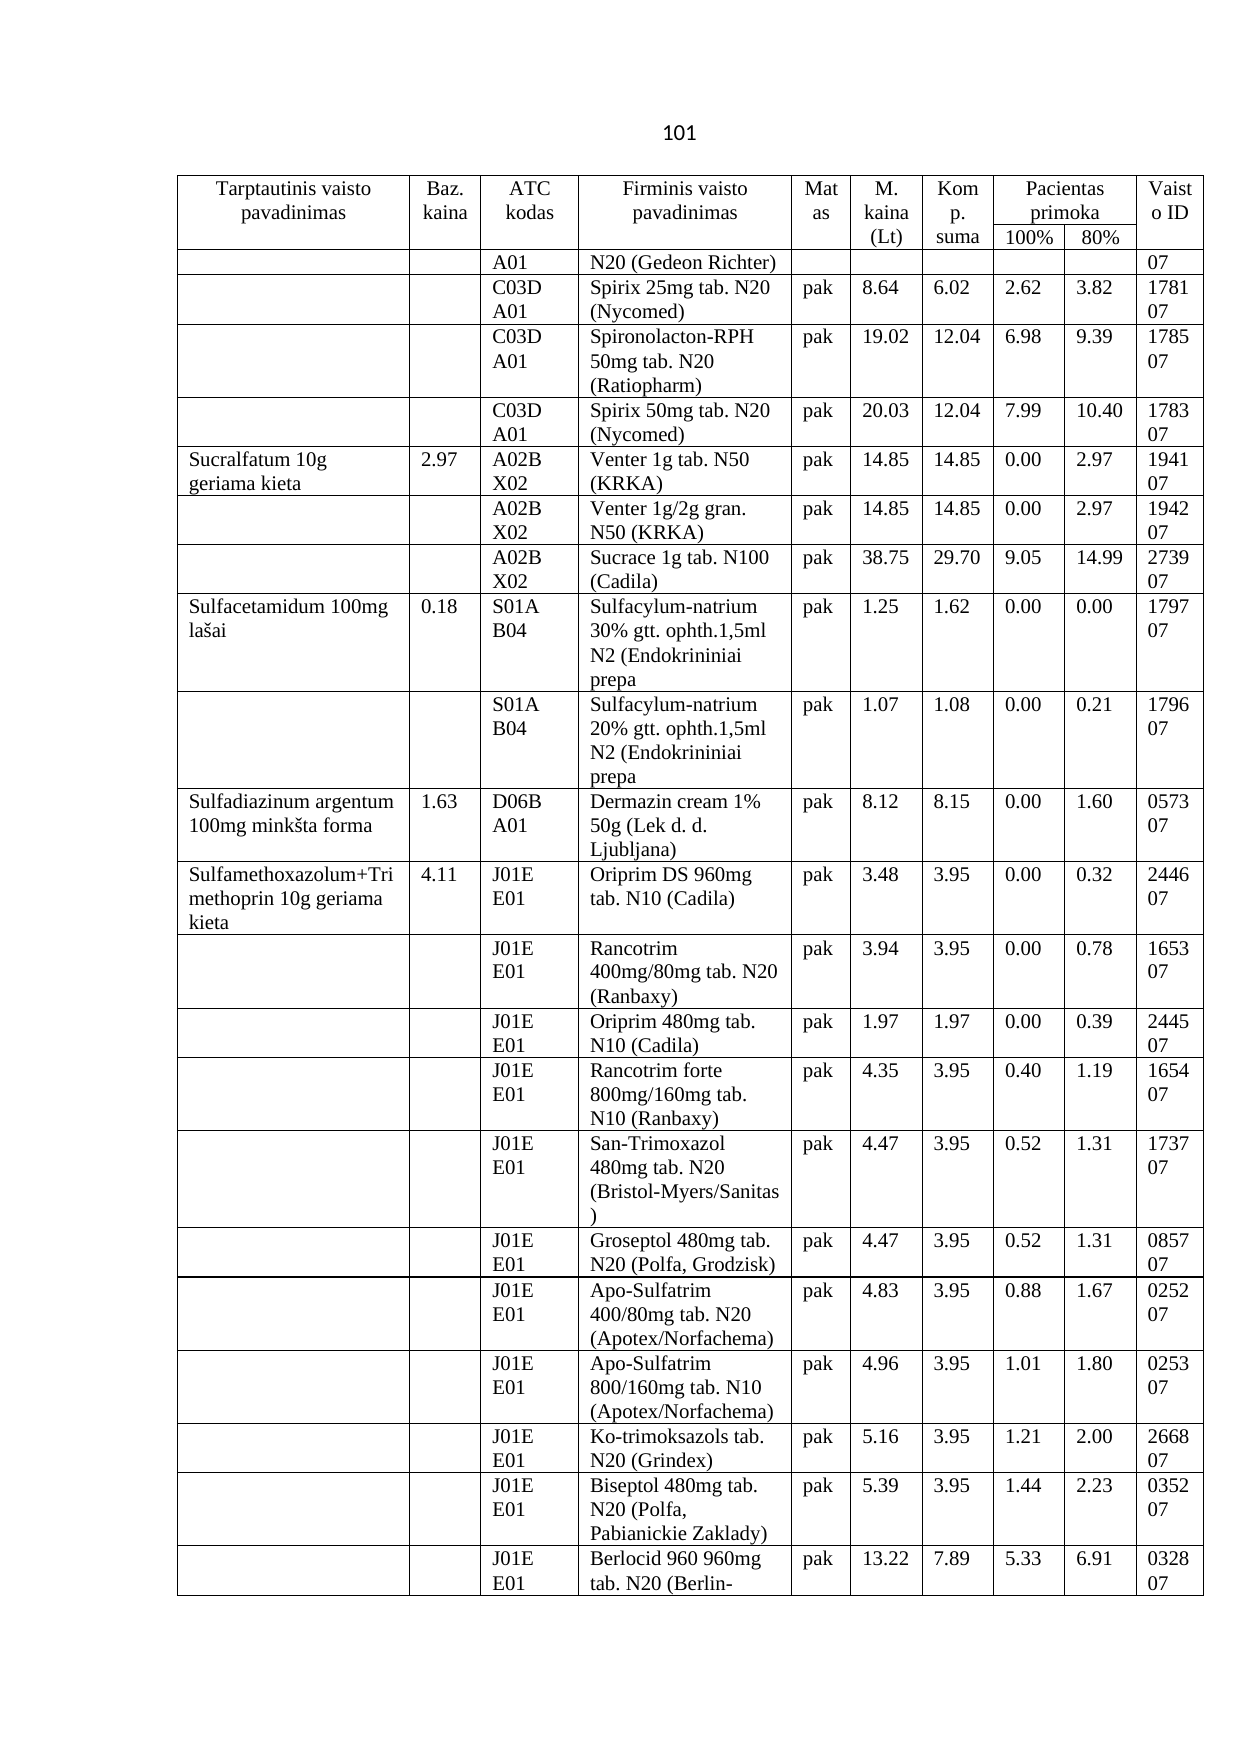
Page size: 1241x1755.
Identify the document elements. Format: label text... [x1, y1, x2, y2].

table_header ATC kodas [481, 176, 578, 249]
table_cell 0.00 [994, 594, 1064, 691]
table_cell 179707 [1137, 594, 1203, 691]
table_cell pak [792, 325, 850, 397]
table_cell 0.00 [1065, 594, 1136, 691]
table_cell 3.94 [851, 935, 922, 1008]
table_cell [178, 935, 409, 1008]
table_cell pak [792, 1228, 850, 1276]
table_cell 10.40 [1065, 398, 1136, 446]
table_cell 194207 [1137, 496, 1203, 544]
table_cell 80% [1065, 225, 1136, 249]
table_cell A02B X02 [481, 545, 578, 593]
table_header Komp. suma (Lt) [923, 176, 993, 249]
table_cell 8.15 [923, 789, 993, 861]
table_cell 1.80 [1065, 1351, 1136, 1423]
table_cell [178, 1278, 409, 1350]
table_cell [178, 1546, 409, 1594]
table_cell 2.23 [1065, 1473, 1136, 1545]
table_cell S01A B04 [481, 594, 578, 691]
table_cell [178, 1058, 409, 1130]
table_cell Ko-trimoksazols tab. N20 (Grindex) [579, 1424, 791, 1472]
table_cell pak [792, 496, 850, 544]
table_cell 1.25 [851, 594, 922, 691]
table_cell 12.04 [923, 398, 993, 446]
table_cell pak [792, 447, 850, 495]
table_cell 194107 [1137, 447, 1203, 495]
table_cell 9.39 [1065, 325, 1136, 397]
table_cell 1.08 [923, 692, 993, 788]
table_cell Sulfacylum-natrium 20% gtt. ophth.1,5ml N2 (Endokrininiai prepa [579, 692, 791, 788]
table_cell 14.99 [1065, 545, 1136, 593]
table_cell 13.22 [851, 1546, 922, 1594]
table_cell Biseptol 480mg tab. N20 (Polfa, Pabianickie Zaklady) [579, 1473, 791, 1545]
table_cell pak [792, 1424, 850, 1472]
table_cell pak [792, 1546, 850, 1594]
table_cell 14.85 [851, 447, 922, 495]
table_cell 0.00 [994, 862, 1064, 934]
table_cell Rancotrim forte 800mg/160mg tab. N10 (Ranbaxy) [579, 1058, 791, 1130]
table_cell pak [792, 1131, 850, 1227]
table_cell [410, 935, 480, 1008]
table_cell 6.02 [923, 250, 993, 274]
table_cell [178, 1473, 409, 1545]
table_cell Apo-Sulfatrim 400/80mg tab. N20 (Apotex/Norfachema) [579, 1278, 791, 1350]
table_cell 12.04 [923, 325, 993, 397]
table_header Pacientas primoka [994, 176, 1136, 224]
table_cell 1.01 [994, 1351, 1064, 1423]
table_cell 5.33 [994, 1546, 1064, 1594]
table_cell 0.78 [1065, 935, 1136, 1008]
table_cell 19.02 [851, 325, 922, 397]
table_cell J01E E01 [481, 862, 578, 934]
table_cell 0.52 [994, 1228, 1064, 1276]
table_cell 2.00 [1065, 1424, 1136, 1472]
table_cell J01E E01 [481, 935, 578, 1008]
table_cell [178, 1228, 409, 1276]
table_cell 3.95 [923, 862, 993, 934]
table_cell C03D A01 [481, 275, 578, 323]
table_cell Venter 1g tab. N50 (KRKA) [579, 447, 791, 495]
table_cell [410, 1131, 480, 1227]
table_cell 3.95 [923, 1424, 993, 1472]
table_cell 3.95 [923, 1278, 993, 1350]
table_cell [178, 1009, 409, 1057]
table_cell Sulfacylum-natrium 30% gtt. ophth.1,5ml N2 (Endokrininiai prepa [579, 594, 791, 691]
table_cell 179607 [1137, 692, 1203, 788]
table_cell J01E E01 [481, 1131, 578, 1227]
table_cell [410, 398, 480, 446]
table_cell 3.95 [923, 1228, 993, 1276]
table_cell Venter 1g/2g gran. N50 (KRKA) [579, 496, 791, 544]
table_cell pak [792, 862, 850, 934]
table_cell [410, 1228, 480, 1276]
table_cell 2.97 [1065, 447, 1136, 495]
table_cell [1065, 250, 1136, 274]
table_cell pak [792, 692, 850, 788]
table_cell [178, 545, 409, 593]
table_cell J01E E01 [481, 1009, 578, 1057]
table_cell [178, 692, 409, 788]
table_cell 085707 [1137, 1228, 1203, 1276]
table_cell A01 [481, 250, 578, 274]
table_cell 3.95 [923, 1131, 993, 1227]
table_cell D06B A01 [481, 789, 578, 861]
table_cell 29.70 [923, 545, 993, 593]
table_cell 1.31 [1065, 1228, 1136, 1276]
table_cell 0.39 [1065, 1009, 1136, 1057]
table_cell [178, 275, 409, 323]
table_cell 1.60 [1065, 789, 1136, 861]
table_cell 057307 [1137, 789, 1203, 861]
table_cell 6.91 [1065, 1546, 1136, 1594]
table_cell pak [792, 935, 850, 1008]
table_cell 165307 [1137, 935, 1203, 1008]
table_cell Sucralfatum 10g geriama kieta [178, 447, 409, 495]
table_cell 3.95 [923, 1473, 993, 1545]
table_cell 100% [994, 225, 1064, 249]
table_cell 20.03 [851, 398, 922, 446]
table_cell 025307 [1137, 1351, 1203, 1423]
table_cell 0.88 [994, 1278, 1064, 1350]
table_cell 1.63 [410, 789, 480, 861]
table_cell Spironolacton-RPH 50mg tab. N20 (Ratiopharm) [579, 325, 791, 397]
table_cell 0.00 [994, 1009, 1064, 1057]
table_cell [410, 250, 480, 274]
table_cell San-Trimoxazol 480mg tab. N20 (Bristol-Myers/Sanitas) [579, 1131, 791, 1227]
table_cell pak [792, 789, 850, 861]
table_cell Rancotrim 400mg/80mg tab. N20 (Ranbaxy) [579, 935, 791, 1008]
table_cell Dermazin cream 1% 50g (Lek d. d. Ljubljana) [579, 789, 791, 861]
table_cell 4.47 [851, 1228, 922, 1276]
table_cell 266807 [1137, 1424, 1203, 1472]
table_header Vaisto ID [1137, 176, 1203, 249]
table_cell 8.12 [851, 789, 922, 861]
table_cell 7.99 [994, 398, 1064, 446]
table_cell 1.97 [851, 1009, 922, 1057]
table_cell Oriprim DS 960mg tab. N10 (Cadila) [579, 862, 791, 934]
table_cell 3.95 [923, 1058, 993, 1130]
table_cell 178507 [1137, 325, 1203, 397]
table_cell 173707 [1137, 1131, 1203, 1227]
table_cell [178, 1351, 409, 1423]
table_cell 1.44 [994, 1473, 1064, 1545]
table_cell Groseptol 480mg tab. N20 (Polfa, Grodzisk) [579, 1228, 791, 1276]
table_cell 2.97 [410, 447, 480, 495]
table_cell 1.97 [923, 1009, 993, 1057]
table_cell 2.62 [994, 275, 1064, 323]
table_cell Sulfacetamidum 100mg lašai [178, 594, 409, 691]
table_cell pak [792, 545, 850, 593]
table_cell Sulfadiazinum argentum 100mg minkšta forma [178, 789, 409, 861]
table_cell 0.52 [994, 1131, 1064, 1227]
table_cell 38.75 [851, 545, 922, 593]
table_cell 4.83 [851, 1278, 922, 1350]
table_cell 273907 [1137, 545, 1203, 593]
table_cell 2.97 [1065, 496, 1136, 544]
table_cell 0.00 [994, 447, 1064, 495]
table_cell Spirix 25mg tab. N20 (Nycomed) [579, 275, 791, 323]
table_cell 3.95 [923, 935, 993, 1008]
table_cell 0.40 [994, 1058, 1064, 1130]
table_cell 244507 [1137, 1009, 1203, 1057]
table_cell 035207 [1137, 1473, 1203, 1545]
table_cell 14.85 [923, 496, 993, 544]
table_cell 0.00 [994, 789, 1064, 861]
table_cell pak [792, 398, 850, 446]
table_cell 6.98 [994, 325, 1064, 397]
table_cell [410, 1546, 480, 1594]
table_cell [178, 398, 409, 446]
table_header Matas [792, 176, 850, 249]
table_cell [178, 1131, 409, 1227]
table_cell [178, 250, 409, 274]
table_cell 3.82 [1065, 275, 1136, 323]
table_cell [792, 250, 850, 274]
table_cell pak [792, 594, 850, 691]
table_cell 244607 [1137, 862, 1203, 934]
table_cell pak [792, 1278, 850, 1350]
table_cell [410, 1424, 480, 1472]
table_cell pak [792, 1009, 850, 1057]
table_cell 4.11 [410, 862, 480, 934]
table_cell 0.21 [1065, 692, 1136, 788]
table_cell 3.48 [851, 862, 922, 934]
table_cell S01A B04 [481, 692, 578, 788]
table_cell [178, 496, 409, 544]
table_cell 165407 [1137, 1058, 1203, 1130]
table_cell pak [792, 1058, 850, 1130]
table_header Tarptautinis vaisto pavadinimas [178, 176, 409, 249]
table_cell 1.62 [923, 594, 993, 691]
table_cell 3.95 [923, 1351, 993, 1423]
table_cell 1.21 [994, 1424, 1064, 1472]
table_cell J01E E01 [481, 1351, 578, 1423]
table_cell J01E E01 [481, 1424, 578, 1472]
table_cell 6.02 [923, 275, 993, 323]
table_cell [410, 1351, 480, 1423]
table_cell 032807 [1137, 1546, 1203, 1594]
table_cell [410, 496, 480, 544]
table_cell [410, 692, 480, 788]
table_cell 14.85 [923, 447, 993, 495]
table_header M. kaina (Lt) [851, 176, 922, 249]
table_cell Spirix 50mg tab. N20 (Nycomed) [579, 398, 791, 446]
table_cell N20 (Gedeon Richter) [579, 250, 791, 274]
table_cell 1.67 [1065, 1278, 1136, 1350]
table_cell [178, 1424, 409, 1472]
table_cell 7.89 [923, 1546, 993, 1594]
table_cell 4.96 [851, 1351, 922, 1423]
table_cell [851, 250, 922, 274]
table_cell J01E E01 [481, 1228, 578, 1276]
table_cell 0.00 [994, 692, 1064, 788]
table_cell pak [792, 1473, 850, 1545]
table_cell [410, 1473, 480, 1545]
table_cell 1.19 [1065, 1058, 1136, 1130]
table_cell [178, 325, 409, 397]
table_cell 14.85 [851, 496, 922, 544]
table_header Firminis vaisto pavadinimas [579, 176, 791, 249]
table_cell 0.32 [1065, 862, 1136, 934]
table_cell J01E E01 [481, 1278, 578, 1350]
table_cell J01E E01 [481, 1058, 578, 1130]
table_cell C03D A01 [481, 325, 578, 397]
table_cell 5.16 [851, 1424, 922, 1472]
table_cell C03D A01 [481, 398, 578, 446]
table_cell 0.00 [994, 935, 1064, 1008]
table_cell 178107 [1137, 275, 1203, 323]
table_cell 025207 [1137, 1278, 1203, 1350]
table_cell 1.07 [851, 692, 922, 788]
table_cell J01E E01 [481, 1546, 578, 1594]
table_cell Apo-Sulfatrim 800/160mg tab. N10 (Apotex/Norfachema) [579, 1351, 791, 1423]
table_header Baz. kaina [410, 176, 480, 249]
table_cell 178307 [1137, 398, 1203, 446]
table_cell Sucrace 1g tab. N100 (Cadila) [579, 545, 791, 593]
table_cell 0.00 [994, 496, 1064, 544]
table_cell 9.05 [994, 545, 1064, 593]
table_cell A02B X02 [481, 447, 578, 495]
table_cell pak [792, 275, 850, 323]
table_cell 8.64 [851, 275, 922, 323]
table_cell 0.18 [410, 594, 480, 691]
table_cell 07 [1137, 250, 1203, 274]
table_cell [994, 250, 1064, 274]
table_cell A02B X02 [481, 496, 578, 544]
table_cell [410, 275, 480, 323]
table_cell 4.47 [851, 1131, 922, 1227]
table_cell [410, 1009, 480, 1057]
table_cell pak [792, 1351, 850, 1423]
table_cell Berlocid 960 960mg tab. N20 (Berlin- [579, 1546, 791, 1594]
table_cell 5.39 [851, 1473, 922, 1545]
table_cell J01E E01 [481, 1473, 578, 1545]
table_cell [410, 325, 480, 397]
table_cell 1.31 [1065, 1131, 1136, 1227]
table_cell [410, 1058, 480, 1130]
table_cell [410, 1278, 480, 1350]
table_cell 4.35 [851, 1058, 922, 1130]
table_cell [410, 545, 480, 593]
table_cell Oriprim 480mg tab. N10 (Cadila) [579, 1009, 791, 1057]
table_cell Sulfamethoxazolum+Trimethoprin 10g geriama kieta [178, 862, 409, 934]
